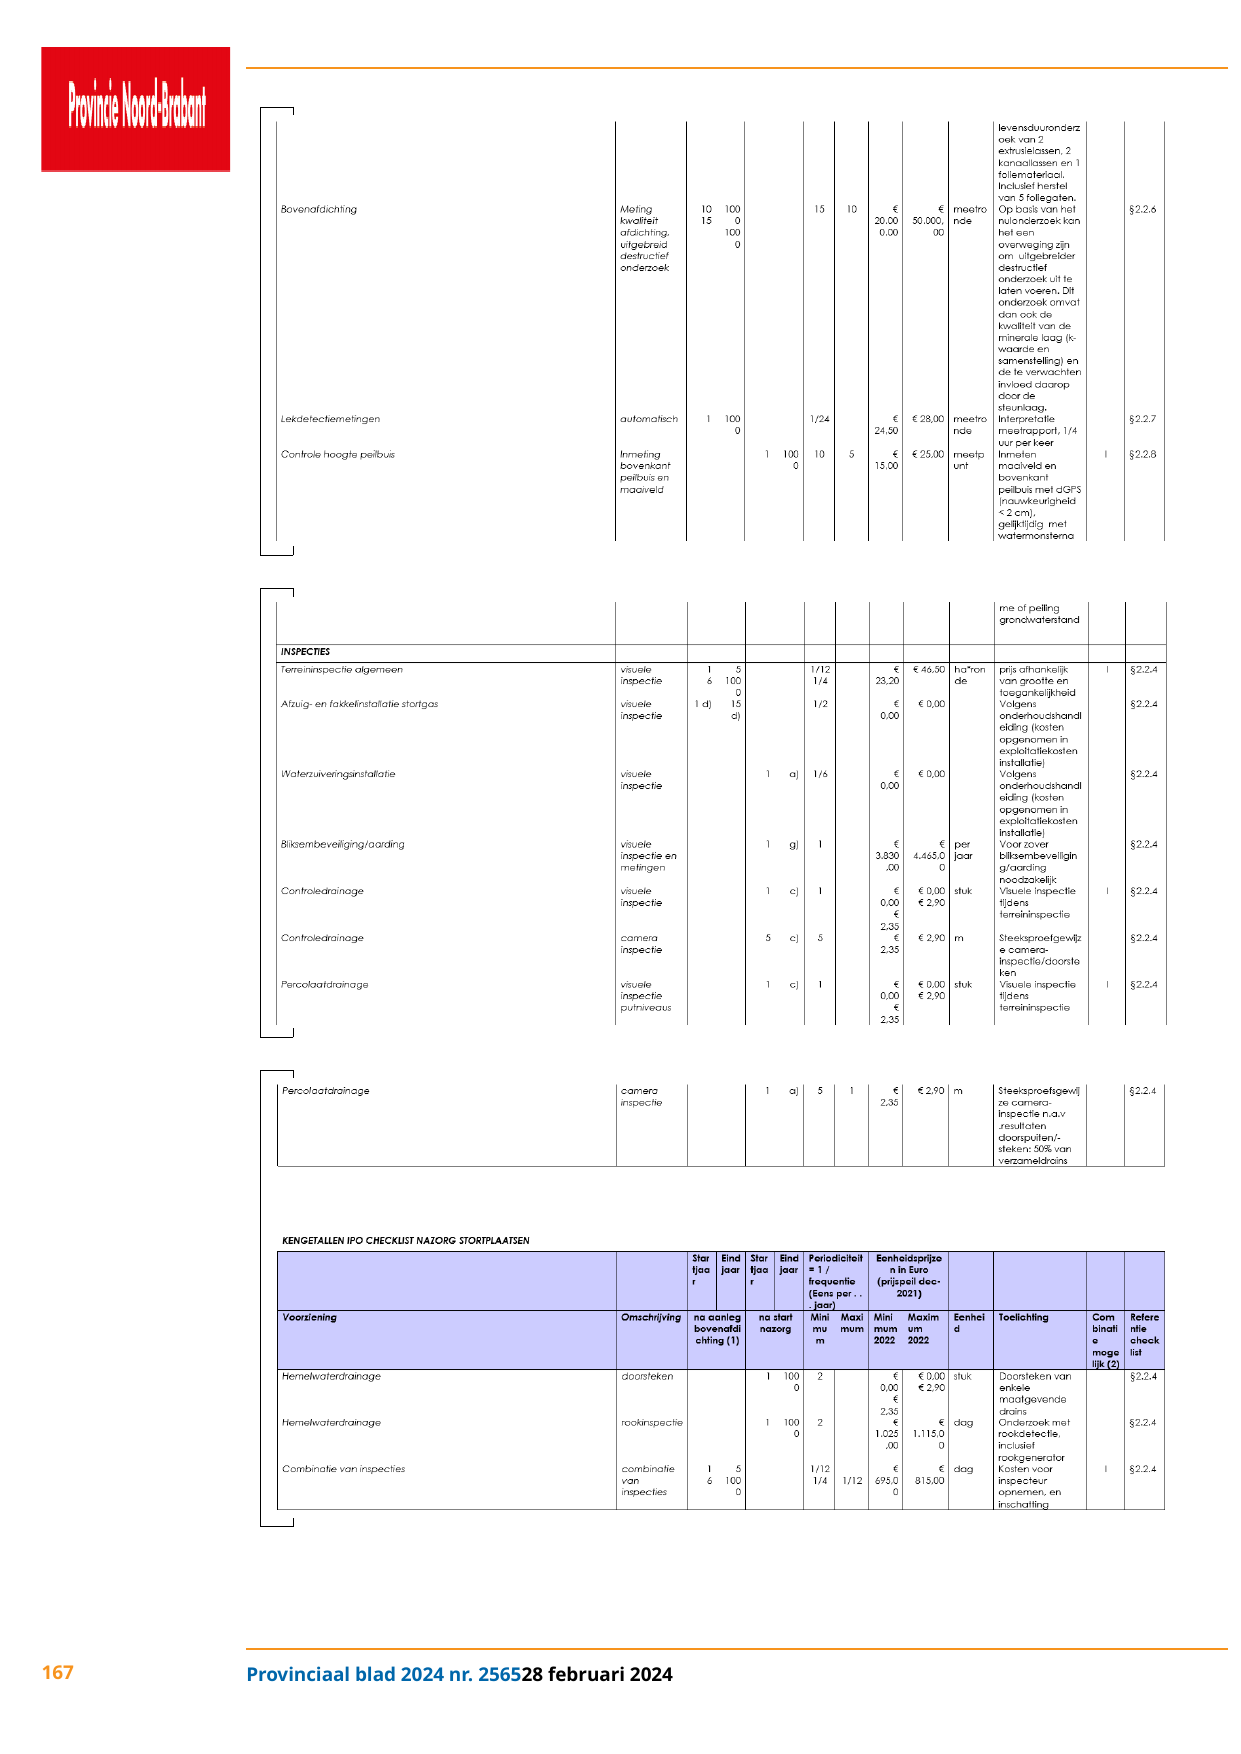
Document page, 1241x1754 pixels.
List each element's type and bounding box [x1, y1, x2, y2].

picture [268, 597, 1173, 1028]
picture [41, 47, 231, 172]
picture [268, 1078, 1173, 1518]
picture [268, 115, 1173, 546]
